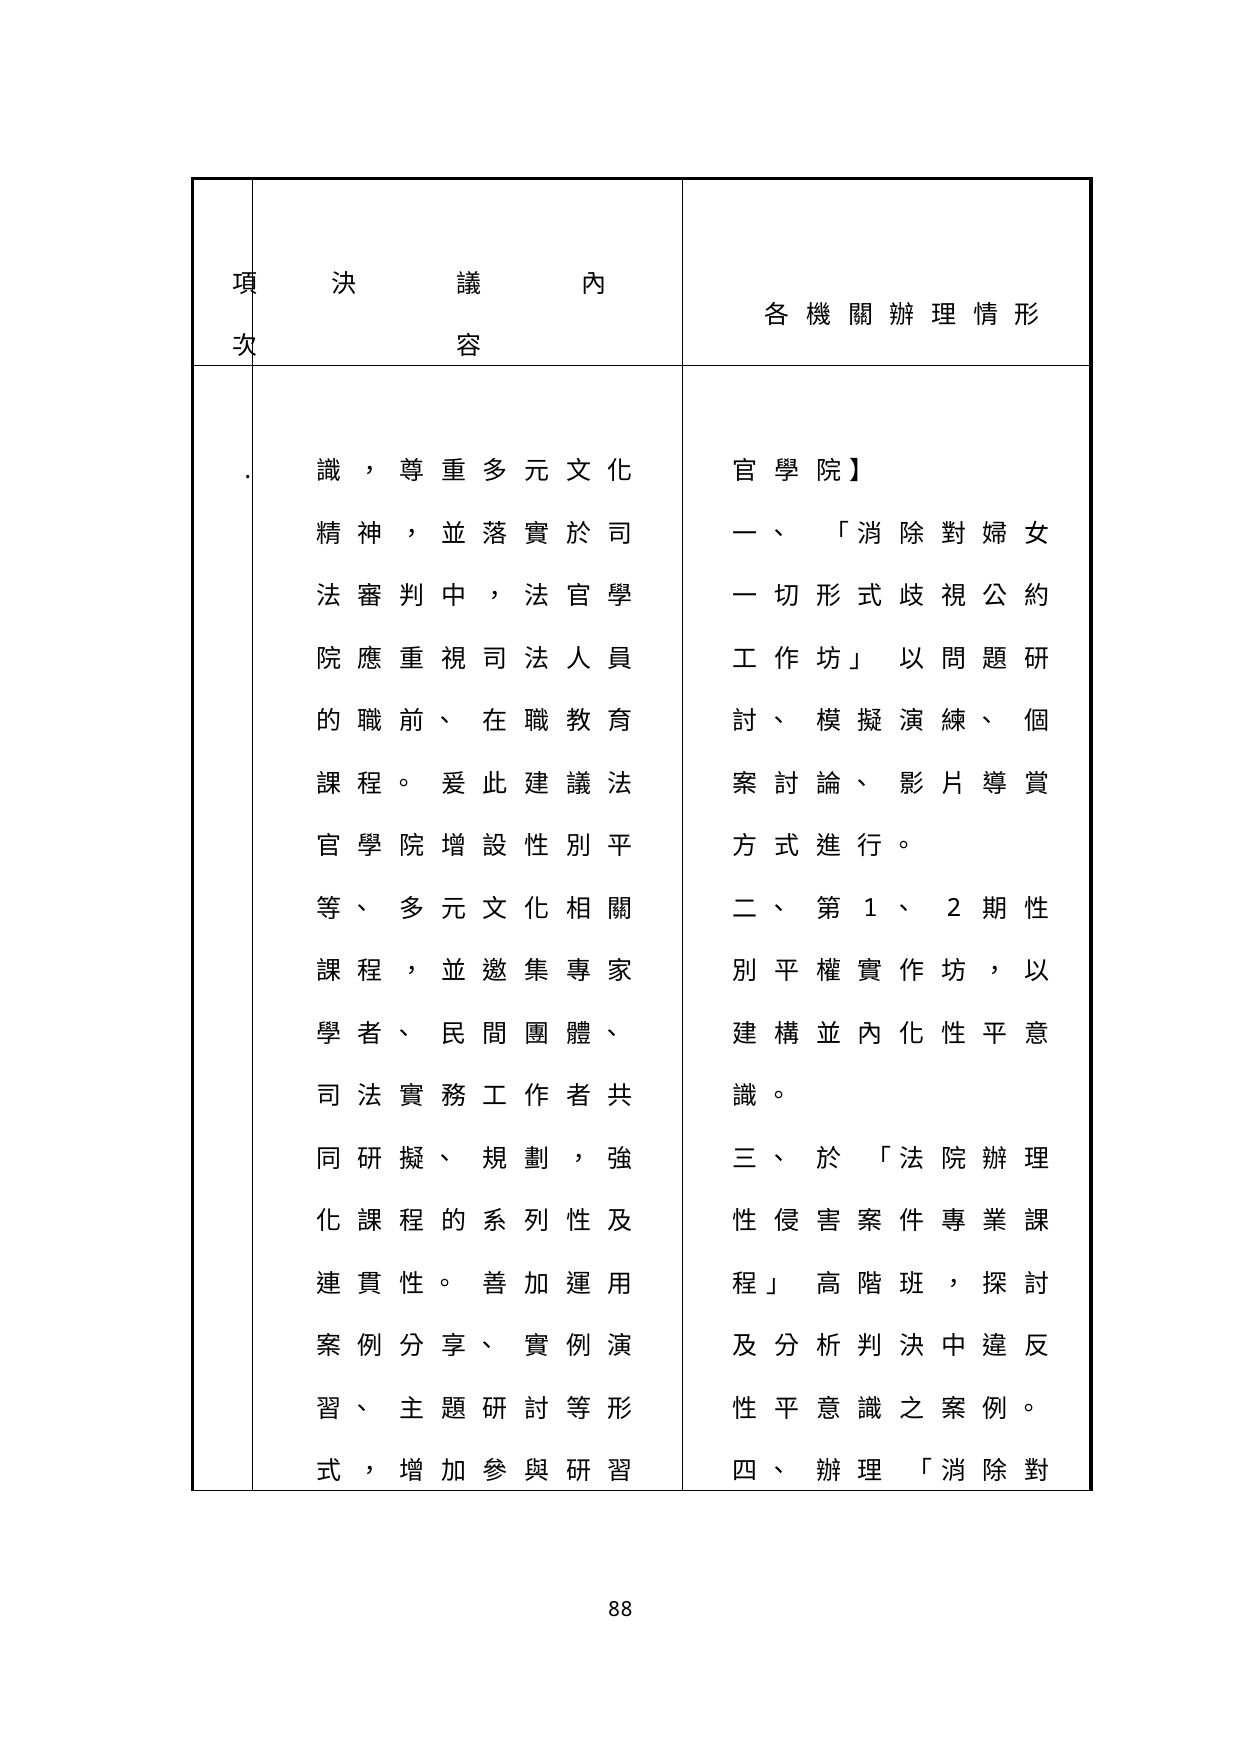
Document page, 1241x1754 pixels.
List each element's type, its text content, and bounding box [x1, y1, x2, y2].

table_header 決 議 內 容 [253, 180, 682, 365]
table_cell 24. [194, 366, 252, 1490]
table_header 項次 [194, 180, 252, 365]
table_header 各機關辦理情形 [683, 180, 1089, 365]
table_cell 識，尊重多元文化精神，並落實於司法審判中，法官學院應重視司法人員的職前、在職教育課程。爰此建議法官學院增設性別平等、多元文化相關課程，並邀集專家學者、民間團體、司法實務工作者共同研擬、規劃，強化課程的系列性及連貫性。善加運用案例分享、實例演習、主題研討等形式，增加參與研習 [253, 366, 682, 1490]
table_cell 官學院】 一、「消除對婦女一切形式歧視公約工作坊」以問題研討、模擬演練、個案討論、影片導賞方式進行。 二、第1、2期性別平權實作坊，以建構並內化性平意識。 三、於「法院辦理性侵害案件專業課程」高階班，探討及分析判決中違反性平意識之案例。 四、辦理「消除對 [683, 366, 1089, 1490]
